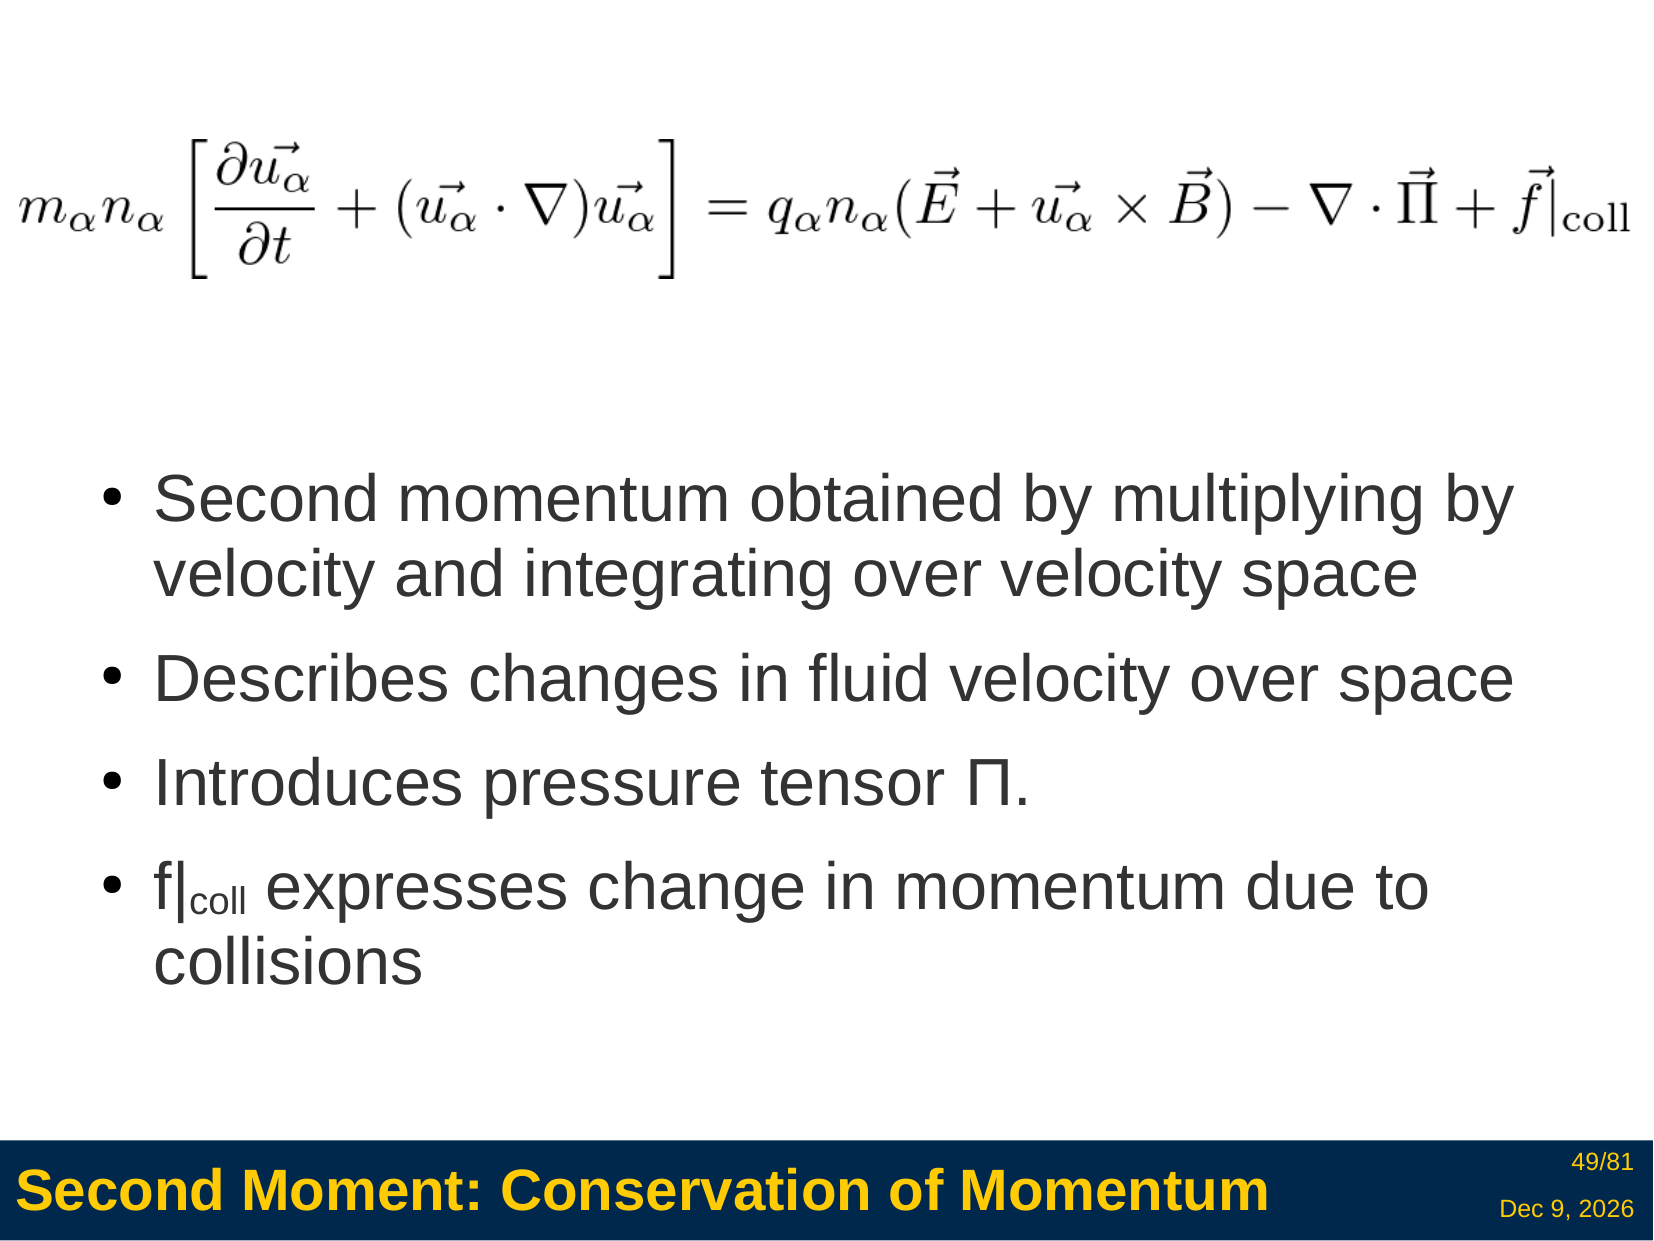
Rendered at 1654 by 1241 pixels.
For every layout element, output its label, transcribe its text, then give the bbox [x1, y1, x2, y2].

picture [19, 139, 1631, 279]
list Second momentum obtained by multiplying by velocity and integrating over velocity space Describes changes in fluid velocity over space Introduces pressure tensor Π. f|coll expresses change in momentum due to collisions [82, 370, 1571, 1090]
title Second Moment: Conservation of Momentum [14, 1140, 1380, 1241]
